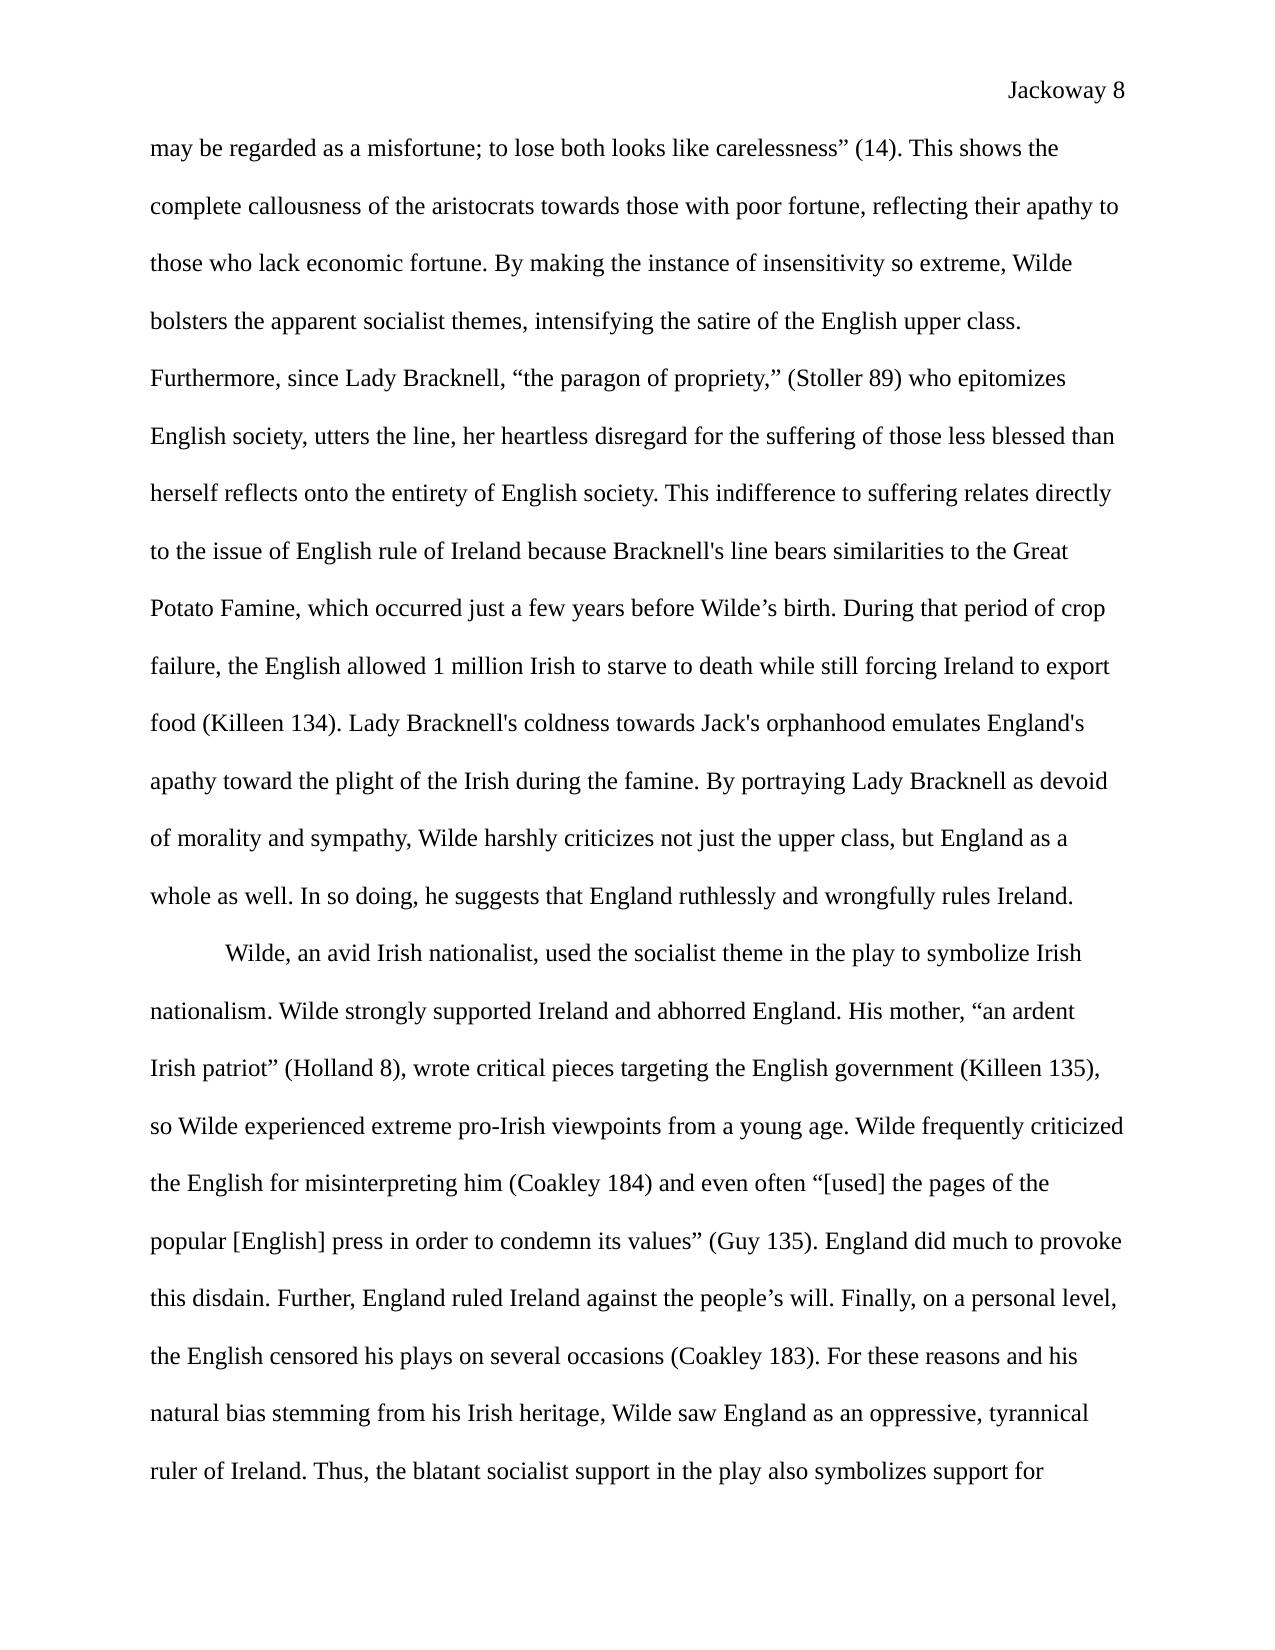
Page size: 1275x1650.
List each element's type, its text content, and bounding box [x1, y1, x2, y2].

text Wilde, an avid Irish nationalist, used the socialist theme in the play to symbolize Irish nationalism. Wilde strongly supported Ireland and abhorred England. His mother, “an ardent Irish patriot” (Holland 8), wrote critical pieces targeting the English government (Killeen 135), so Wilde experienced extreme pro-Irish viewpoints from a young age. Wilde frequently criticized the English for misinterpreting him (Coakley 184) and even often “[used] the pages of the popular [English] press in order to condemn its values” (Guy 135). England did much to provoke this disdain. Further, England ruled Ireland against the people’s will. Finally, on a personal level, the English censored his plays on several occasions (Coakley 183). For these reasons and his natural bias stemming from his Irish heritage, Wilde saw England as an oppressive, tyrannical ruler of Ireland. Thus, the blatant socialist support in the play also symbolizes support for [150, 938, 1125, 1484]
text may be regarded as a misfortune; to lose both looks like carelessness” (14). This shows the complete callousness of the aristocrats towards those with poor fortune, reflecting their apathy to those who lack economic fortune. By making the instance of insensitivity so extreme, Wilde bolsters the apparent socialist themes, intensifying the satire of the English upper class. Furthermore, since Lady Bracknell, “the paragon of propriety,” (Stoller 89) who epitomizes English society, utters the line, her heartless disregard for the suffering of those less blessed than herself reflects onto the entirety of English society. This indifference to suffering relates directly to the issue of English rule of Ireland because Bracknell's line bears similarities to the Great Potato Famine, which occurred just a few years before Wilde’s birth. During that period of crop failure, the English allowed 1 million Irish to starve to death while still forcing Ireland to export food (Killeen 134). Lady Bracknell's coldness towards Jack's orphanhood emulates England's apathy toward the plight of the Irish during the famine. By portraying Lady Bracknell as devoid of morality and sympathy, Wilde harshly criticizes not just the upper class, but England as a whole as well. In so doing, he suggests that England ruthlessly and wrongfully rules Ireland. [150, 133, 1125, 909]
